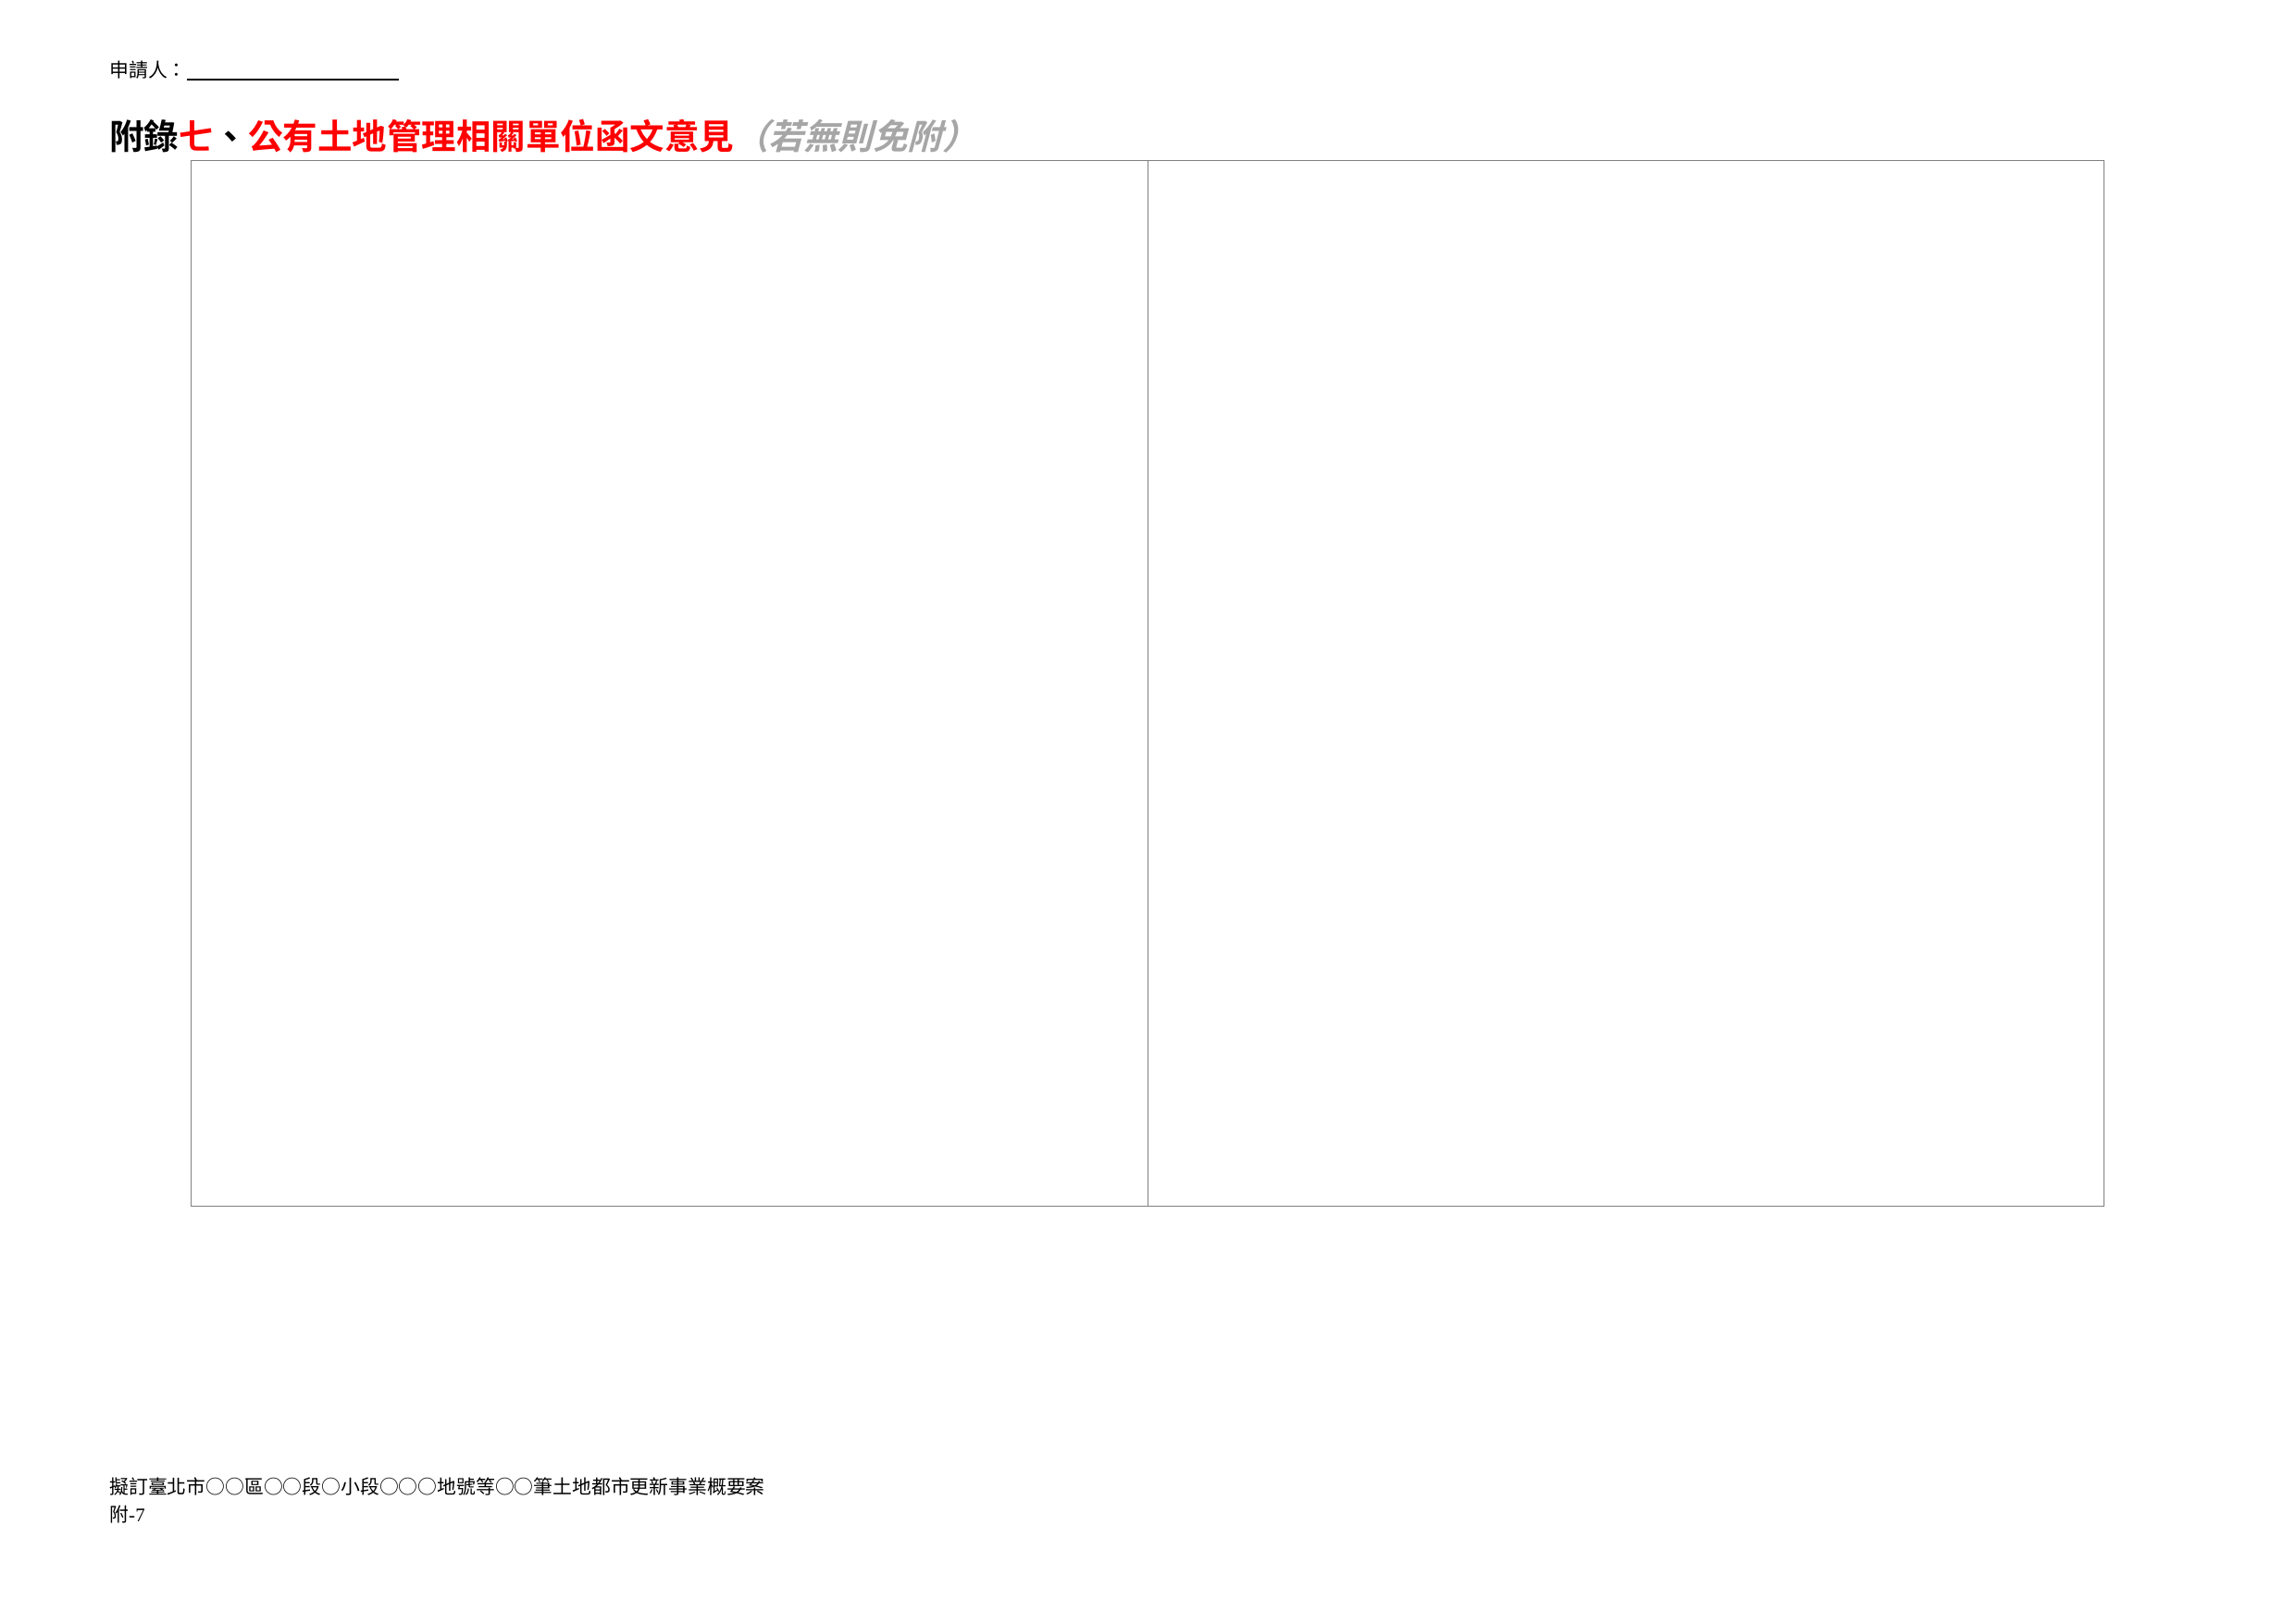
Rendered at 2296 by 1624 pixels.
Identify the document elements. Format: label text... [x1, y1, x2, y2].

table_header [192, 161, 1148, 1206]
subtitle 附錄七、公有土地管理相關單位函文意見（若無則免附） [109, 109, 2186, 159]
table_header [1148, 161, 2104, 1206]
